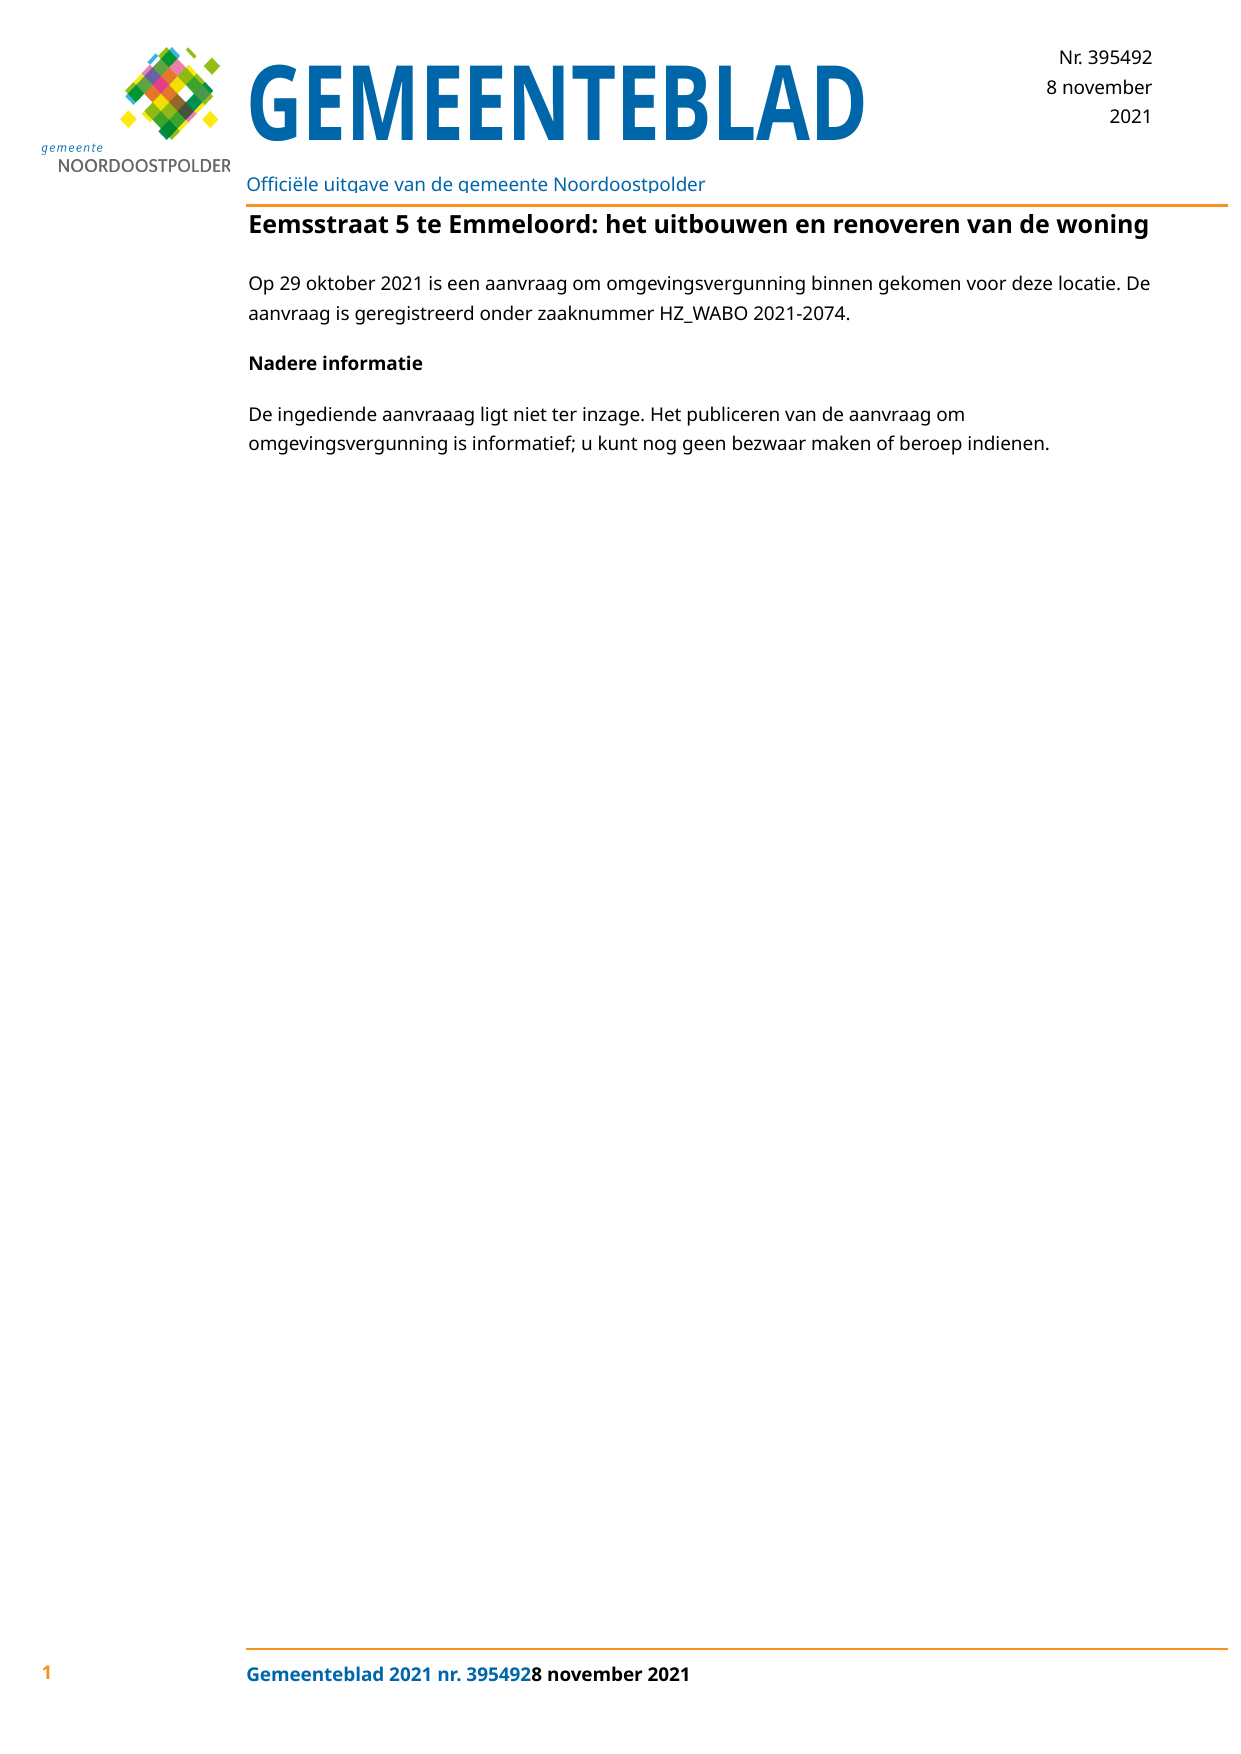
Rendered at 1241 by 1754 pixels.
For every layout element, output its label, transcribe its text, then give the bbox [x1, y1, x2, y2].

picture [41, 47, 231, 172]
text Op 29 oktober 2021 is een aanvraag om omgevingsvergunning binnen gekomen voor deze locatie. De aanvraag is geregistreerd onder zaaknummer HZ_WABO 2021-2074. [248, 270, 1152, 326]
text Eemsstraat 5 te Emmeloord: het uitbouwen en renoveren van de woning [248, 207, 1152, 241]
text De ingediende aanvraaag ligt niet ter inzage. Het publiceren van de aanvraag om omgevingsvergunning is informatief; u kunt nog geen bezwaar maken of beroep indienen. [248, 401, 1152, 456]
text Nadere informatie [248, 350, 1152, 376]
